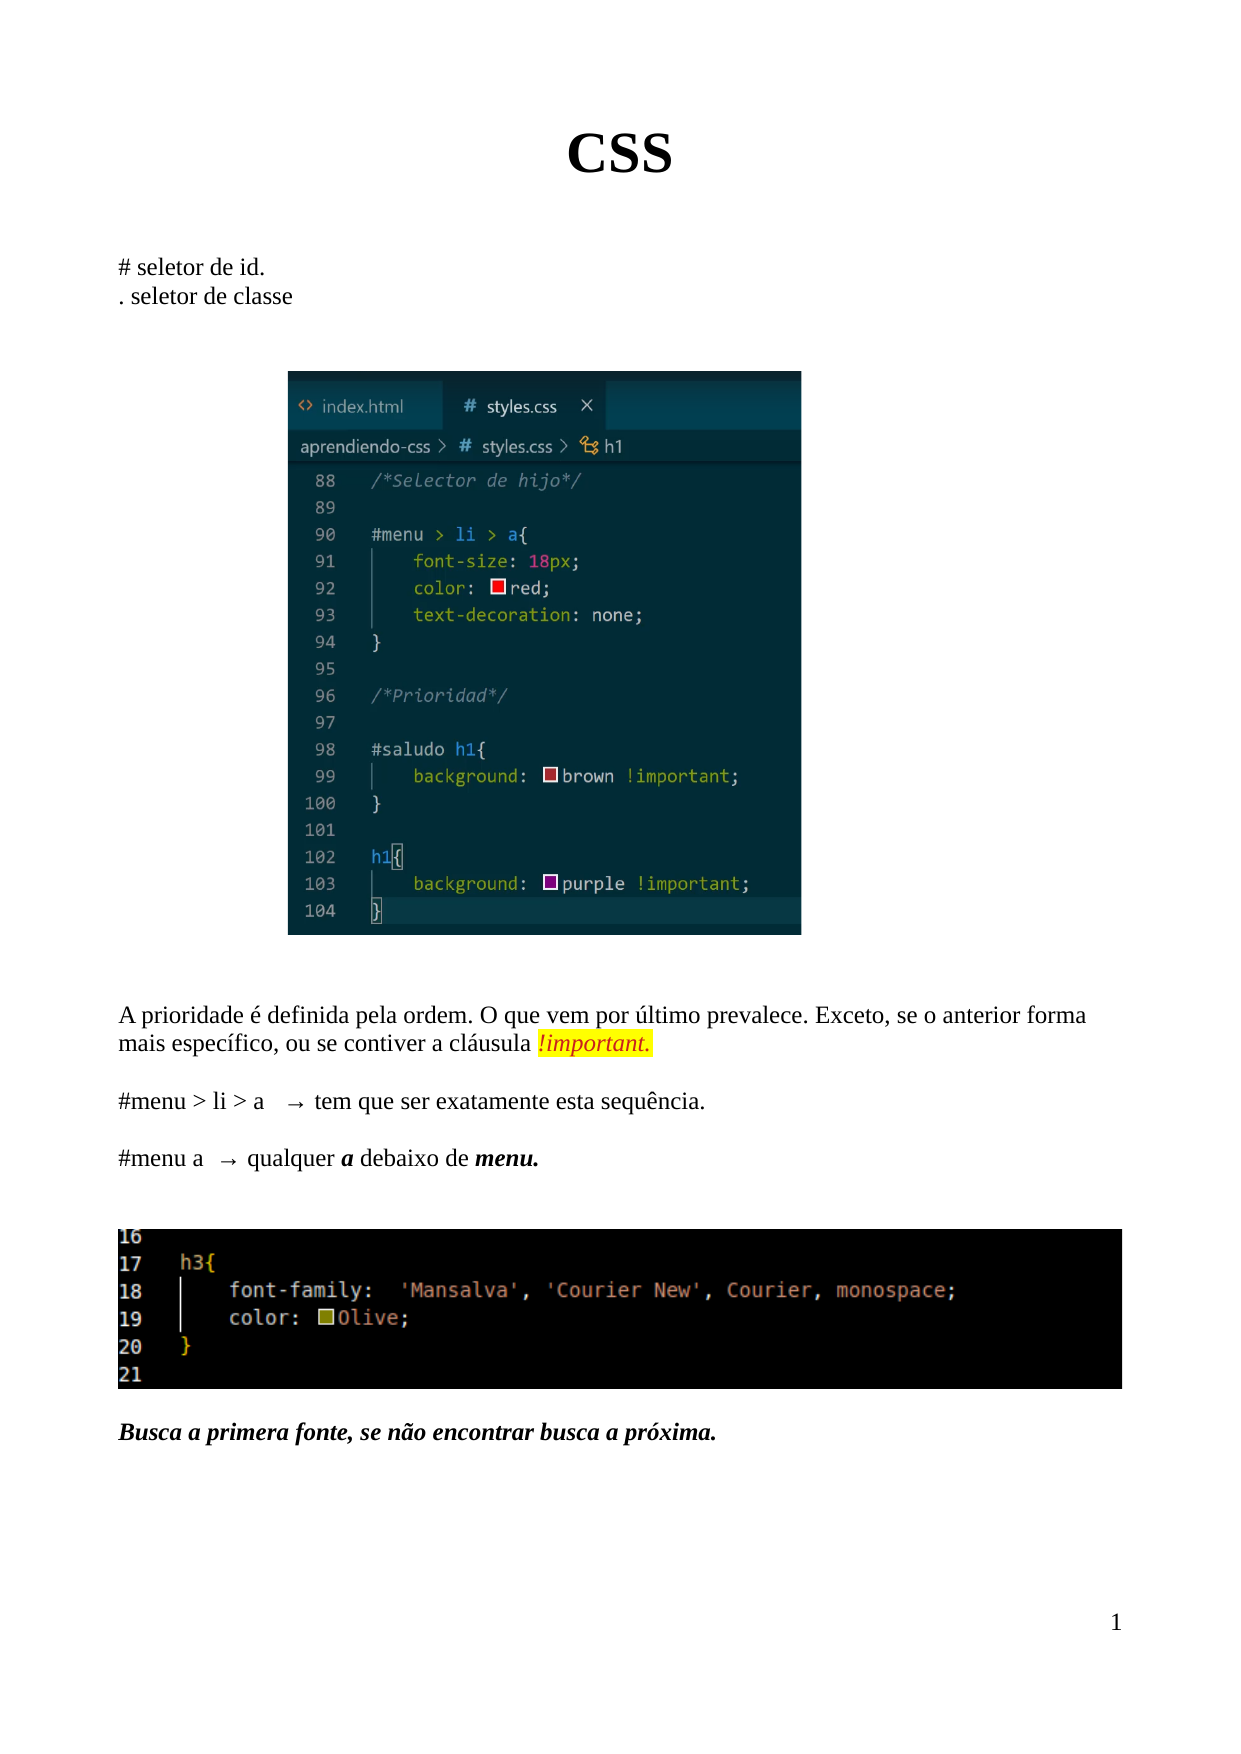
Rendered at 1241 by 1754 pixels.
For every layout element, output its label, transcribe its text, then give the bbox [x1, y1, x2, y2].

picture [497, 612, 507, 621]
text CSS [118, 118, 1122, 185]
picture [606, 876, 624, 893]
picture [436, 477, 443, 486]
picture [647, 875, 697, 894]
picture [425, 478, 434, 486]
picture [522, 585, 529, 595]
picture [519, 607, 548, 621]
picture [441, 688, 453, 702]
picture [532, 582, 541, 594]
picture [374, 634, 380, 652]
picture [326, 501, 335, 515]
picture [357, 405, 363, 412]
picture [327, 849, 335, 863]
picture [564, 880, 577, 894]
picture [535, 404, 548, 413]
picture [436, 579, 465, 601]
picture [488, 400, 534, 416]
picture [457, 689, 465, 702]
picture [306, 876, 334, 893]
picture [488, 476, 496, 487]
picture [299, 400, 312, 410]
picture [467, 607, 495, 621]
picture [374, 529, 402, 540]
picture [511, 533, 517, 540]
picture [550, 404, 558, 412]
picture [475, 440, 528, 457]
picture [419, 603, 457, 621]
picture [414, 584, 434, 595]
picture [731, 875, 739, 890]
picture [436, 744, 446, 756]
picture [468, 528, 472, 540]
text Busca a primera fonte, se não encontrar busca a próxima. [118, 1417, 1122, 1446]
picture [745, 881, 750, 891]
picture [540, 767, 559, 783]
picture [118, 1229, 1123, 1389]
picture [306, 905, 337, 919]
picture [436, 531, 453, 541]
picture [594, 612, 634, 621]
picture [579, 435, 599, 455]
picture [424, 692, 434, 702]
picture [316, 663, 334, 677]
picture [454, 743, 466, 755]
picture [467, 744, 474, 755]
picture [405, 742, 412, 755]
picture [584, 773, 614, 782]
picture [372, 743, 382, 756]
picture [393, 746, 404, 757]
picture [478, 554, 485, 569]
picture [316, 582, 335, 595]
picture [467, 478, 476, 486]
picture [512, 584, 519, 601]
picture [368, 643, 374, 651]
picture [455, 876, 517, 894]
picture [467, 557, 478, 568]
picture [316, 716, 324, 728]
picture [316, 472, 336, 487]
picture [533, 473, 538, 487]
picture [465, 399, 476, 411]
picture [369, 402, 398, 412]
picture [530, 441, 552, 453]
picture [540, 874, 559, 891]
picture [383, 751, 391, 756]
picture [489, 579, 508, 596]
picture [549, 612, 571, 621]
picture [413, 551, 464, 570]
picture [374, 794, 381, 813]
picture [488, 557, 496, 568]
picture [499, 477, 507, 487]
picture [585, 880, 592, 891]
picture [287, 371, 802, 395]
picture [384, 844, 404, 870]
picture [520, 527, 526, 542]
picture [414, 768, 444, 783]
picture [316, 794, 335, 810]
picture [408, 441, 430, 453]
picture [710, 769, 730, 783]
picture [316, 768, 335, 784]
picture [357, 439, 399, 454]
picture [415, 744, 422, 755]
picture [460, 439, 471, 451]
picture [479, 741, 487, 761]
picture [595, 880, 604, 894]
picture [316, 688, 326, 703]
picture [316, 742, 335, 757]
picture [317, 500, 325, 514]
picture [316, 636, 335, 648]
picture [510, 612, 517, 621]
picture [440, 441, 446, 448]
picture [414, 876, 444, 891]
picture [414, 608, 422, 621]
picture [328, 400, 355, 412]
picture [637, 768, 697, 787]
picture [520, 473, 530, 486]
picture [481, 691, 491, 702]
picture [316, 849, 325, 864]
picture [709, 879, 730, 892]
picture [316, 553, 335, 568]
picture [306, 824, 335, 839]
picture [395, 474, 401, 481]
picture [368, 895, 802, 925]
text A prioridade é definida pela ordem. O que vem por último prevalece. Exceto, se o anterior forma mais específico, ou se contiver a cláusula !important. [118, 1000, 1122, 1057]
picture [326, 713, 335, 728]
picture [539, 555, 572, 572]
picture [530, 555, 538, 568]
text #menu a → qualquer a debaixo de menu. [118, 1143, 1122, 1172]
picture [446, 875, 454, 890]
picture [394, 690, 402, 701]
picture [699, 877, 708, 892]
picture [415, 531, 422, 540]
picture [301, 440, 356, 456]
picture [287, 440, 802, 464]
picture [560, 764, 572, 782]
picture [326, 609, 334, 621]
picture [467, 692, 479, 701]
text . seletor de classe [118, 281, 1122, 310]
picture [582, 400, 593, 410]
picture [489, 531, 496, 541]
picture [327, 688, 336, 702]
text #menu > li > a → tem que ser exatamente esta sequência. [118, 1086, 1122, 1115]
picture [316, 526, 335, 541]
picture [316, 607, 325, 622]
picture [306, 797, 313, 810]
picture [447, 768, 517, 788]
picture [306, 849, 314, 863]
picture [425, 742, 434, 755]
picture [498, 557, 508, 568]
picture [575, 773, 582, 782]
picture [459, 528, 465, 540]
text # seletor de id. [118, 252, 1122, 281]
picture [416, 479, 422, 487]
picture [699, 772, 707, 783]
picture [394, 478, 410, 487]
